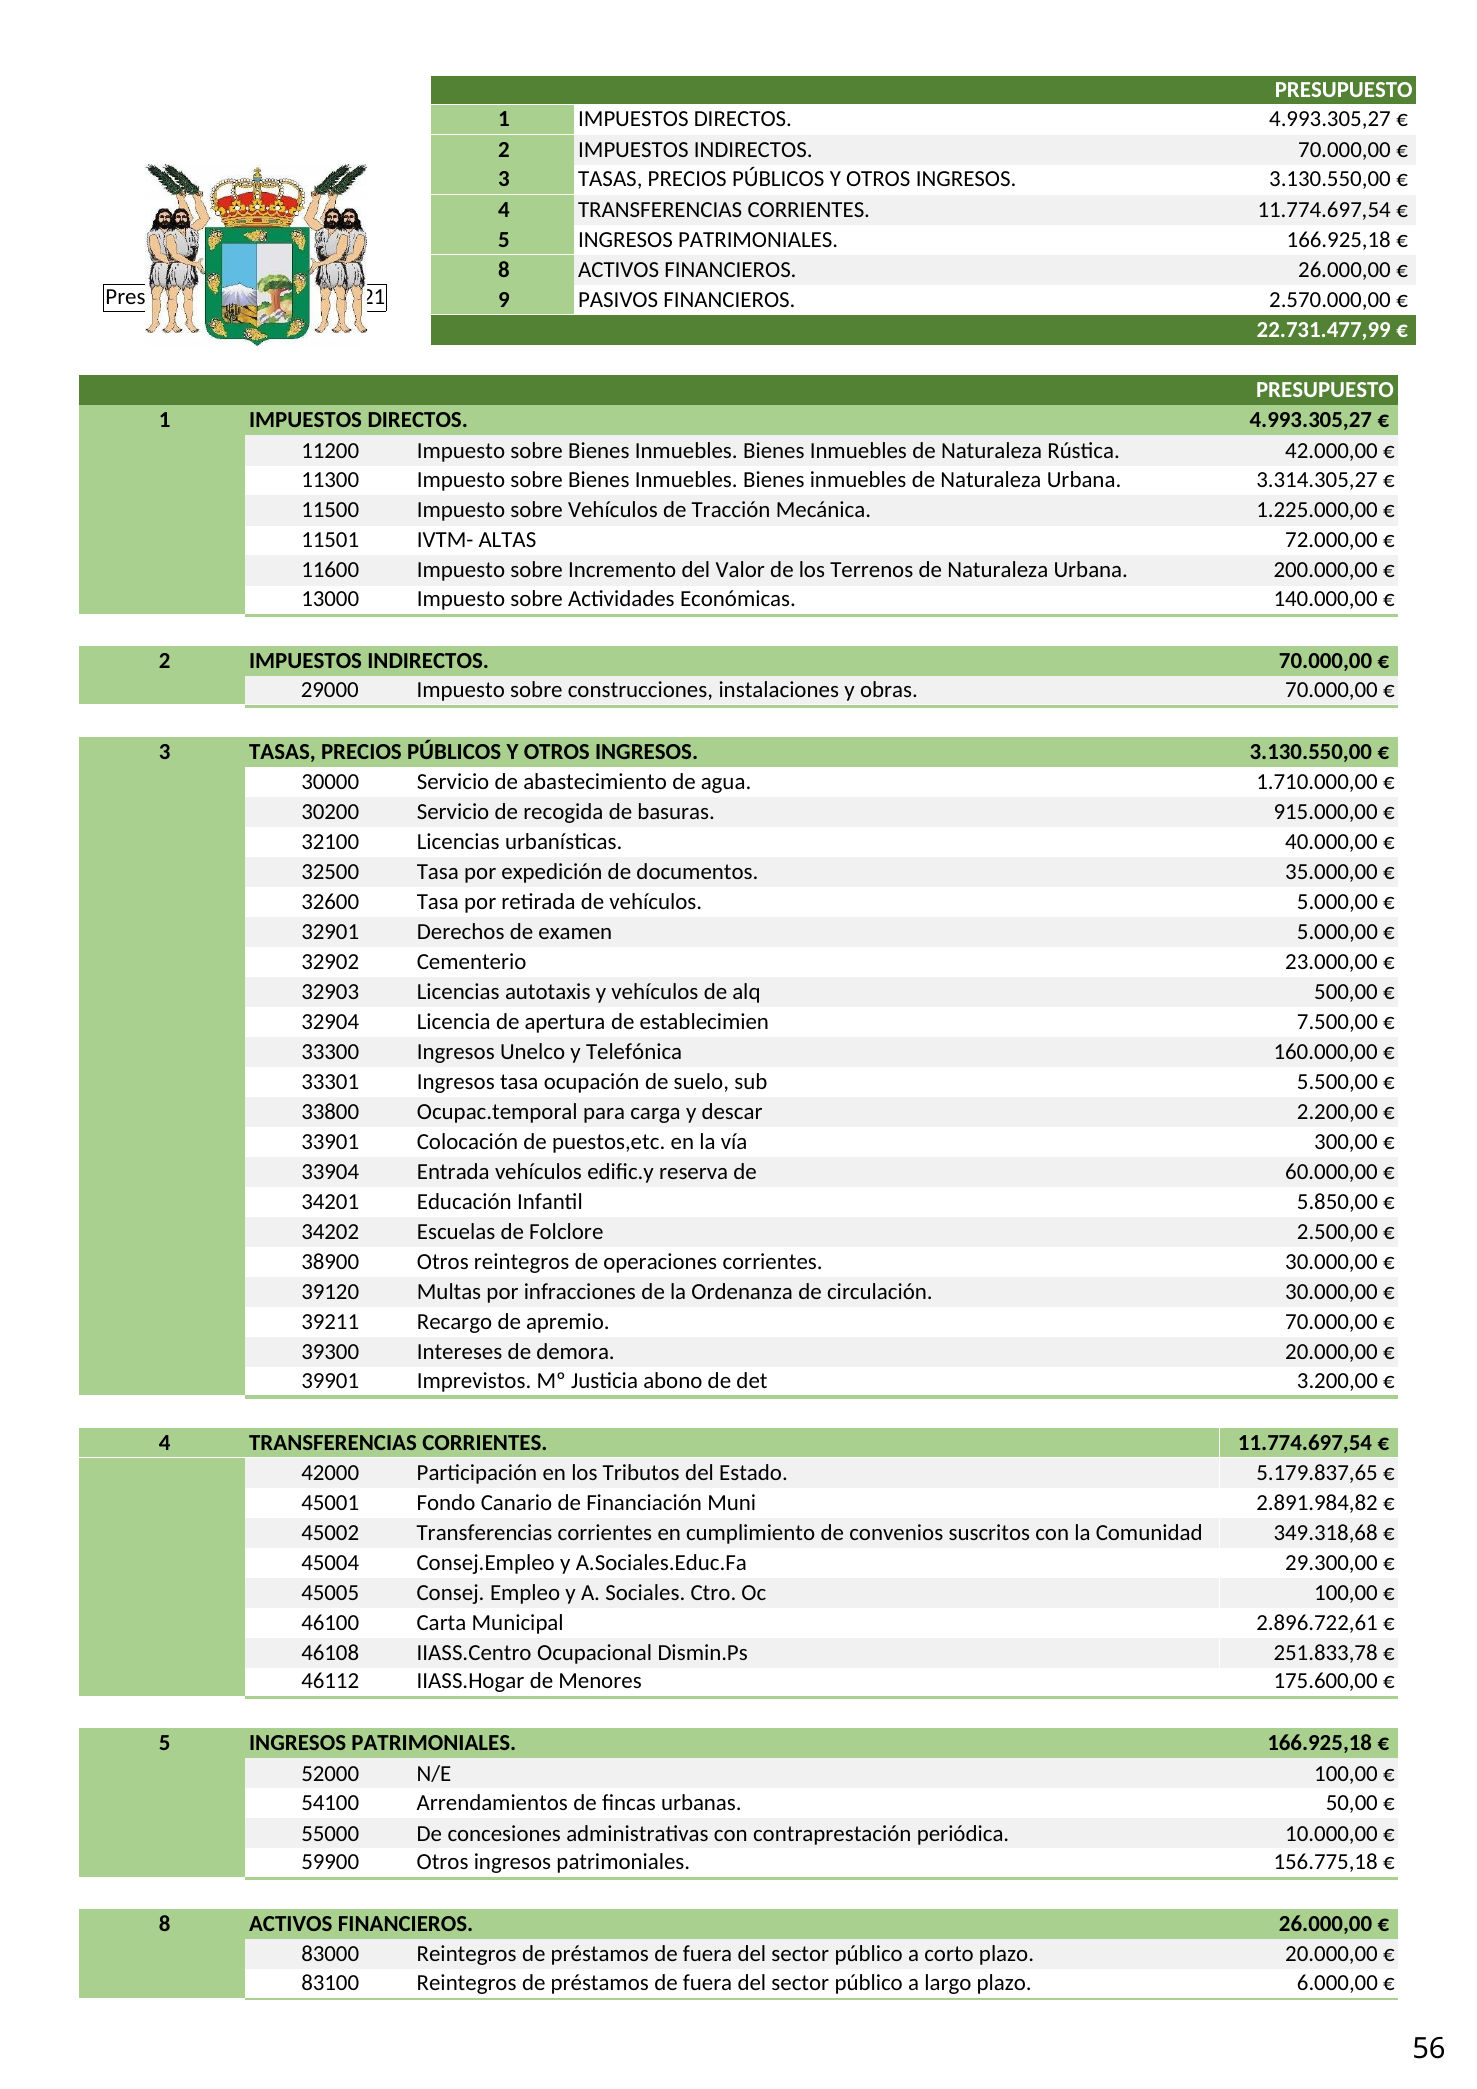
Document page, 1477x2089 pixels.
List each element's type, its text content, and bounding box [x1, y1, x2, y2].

table_cell 32903 [245, 977, 388, 1007]
table_cell 500,00 € [1090, 977, 1398, 1007]
table_header 4 [79, 1428, 245, 1457]
text 70.000,00 € [1136, 135, 1407, 163]
table_cell 39300 [245, 1337, 388, 1367]
table_cell Tasa por expedición de documentos. [388, 857, 1090, 887]
table_header 70.000,00 € [1098, 646, 1398, 676]
table_cell 11600 [245, 555, 388, 586]
text TRANSFERENCIAS CORRIENTES. [578, 195, 1136, 223]
subtitle 56 [67, 2027, 1445, 2067]
table_cell 54100 [245, 1789, 388, 1818]
table_cell 13000 [245, 586, 388, 614]
table_cell 35.000,00 € [1090, 857, 1398, 887]
table_cell 160.000,00 € [1090, 1037, 1398, 1067]
table_cell 5.000,00 € [1090, 887, 1398, 917]
table_cell IIASS.Hogar de Menores [388, 1668, 1219, 1696]
text 8 [433, 255, 574, 283]
table_cell Servicio de recogida de basuras. [388, 797, 1090, 827]
table_cell 46112 [245, 1668, 388, 1696]
table_cell 140.000,00 € [1187, 586, 1398, 614]
table_cell 100,00 € [1138, 1758, 1398, 1788]
table_cell Carta Municipal [388, 1608, 1219, 1637]
table_cell Ingresos Unelco y Telefónica [388, 1037, 1090, 1067]
table_cell 34201 [245, 1187, 388, 1217]
table_cell 55000 [245, 1818, 388, 1848]
table_cell IMPUESTOS DIRECTOS. [245, 405, 1187, 435]
table_header 11.774.697,54 € [1220, 1428, 1398, 1457]
table_cell IVTM- ALTAS [388, 526, 1187, 555]
table_cell Impuesto sobre Vehículos de Tracción Mecánica. [388, 495, 1187, 526]
table_cell Educación Infantil [388, 1187, 1090, 1217]
table_cell IIASS.Centro Ocupacional Dismin.Ps [388, 1638, 1219, 1668]
table_cell Impuesto sobre construcciones, instalaciones y obras. [388, 676, 1098, 704]
table_cell [79, 767, 245, 1395]
table_cell Licencias urbanísticas. [388, 827, 1090, 857]
table_cell 915.000,00 € [1090, 797, 1398, 827]
table_header 3.130.550,00 € [1090, 737, 1398, 767]
table_cell 45005 [245, 1578, 388, 1608]
table_cell Consej.Empleo y A.Sociales.Educ.Fa [388, 1548, 1219, 1577]
table_cell 3.200,00 € [1090, 1367, 1398, 1395]
table_cell 32904 [245, 1007, 388, 1037]
table_cell 33901 [245, 1127, 388, 1157]
table_cell Impuesto sobre Bienes Inmuebles. Bienes Inmuebles de Naturaleza Rústica. [388, 435, 1187, 466]
text 26.000,00 € [1136, 255, 1407, 283]
table_cell Escuelas de Folclore [388, 1217, 1090, 1247]
text 3 [433, 165, 574, 192]
table_cell 2.200,00 € [1090, 1097, 1398, 1127]
table_cell Participación en los Tributos del Estado. [388, 1458, 1219, 1488]
table_header 166.925,18 € [1138, 1728, 1398, 1758]
table_cell Multas por infracciones de la Ordenanza de circulación. [388, 1277, 1090, 1307]
table_cell 2.500,00 € [1090, 1217, 1398, 1247]
table_cell 11200 [245, 435, 388, 466]
table_cell Reintegros de préstamos de fuera del sector público a corto plazo. [388, 1939, 1155, 1969]
table_cell [79, 435, 245, 614]
table_cell 42000 [245, 1458, 388, 1488]
table_cell Cementerio [388, 947, 1090, 977]
table_cell 1 [79, 405, 245, 435]
table_cell 30.000,00 € [1090, 1247, 1398, 1277]
table_cell 32500 [245, 857, 388, 887]
table_cell 70.000,00 € [1090, 1307, 1398, 1337]
table_cell Otros reintegros de operaciones corrientes. [388, 1247, 1090, 1277]
table_cell 1.225.000,00 € [1187, 495, 1398, 526]
text 11.774.697,54 € [1136, 195, 1407, 223]
table_cell 5.850,00 € [1090, 1187, 1398, 1217]
table_cell 2.896.722,61 € [1220, 1608, 1398, 1637]
table_cell 29.300,00 € [1220, 1548, 1398, 1577]
text 5 [433, 225, 574, 252]
table_cell 11501 [245, 526, 388, 555]
table_header TRANSFERENCIAS CORRIENTES. [245, 1428, 1219, 1457]
text PASIVOS FINANCIEROS. [578, 285, 1136, 312]
table_cell Recargo de apremio. [388, 1307, 1090, 1337]
table_cell 2.891.984,82 € [1220, 1488, 1398, 1517]
table_cell 39211 [245, 1307, 388, 1337]
text IMPUESTOS INDIRECTOS. [578, 135, 1136, 163]
table_header 5 [79, 1728, 245, 1758]
table_cell Impuesto sobre Bienes Inmuebles. Bienes inmuebles de Naturaleza Urbana. [388, 466, 1187, 495]
table_cell 20.000,00 € [1155, 1939, 1398, 1969]
table_cell 33904 [245, 1157, 388, 1187]
table_cell Colocación de puestos,etc. en la vía [388, 1127, 1090, 1157]
table_cell 33301 [245, 1067, 388, 1097]
text TASAS, PRECIOS PÚBLICOS Y OTROS INGRESOS. [578, 165, 1136, 192]
table_cell 45001 [245, 1488, 388, 1517]
table_cell Derechos de examen [388, 917, 1090, 947]
table_header 2 [79, 646, 245, 676]
table_cell 32902 [245, 947, 388, 977]
text 2.570.000,00 € [1136, 285, 1407, 312]
table_cell 5.179.837,65 € [1220, 1458, 1398, 1488]
table_cell 3.314.305,27 € [1187, 466, 1398, 495]
table_cell 32600 [245, 887, 388, 917]
table_cell 20.000,00 € [1090, 1337, 1398, 1367]
table_cell 5.000,00 € [1090, 917, 1398, 947]
table_cell Imprevistos. Mº Justicia abono de det [388, 1367, 1090, 1395]
table_cell Fondo Canario de Financiación Muni [388, 1488, 1219, 1517]
table_header 3 [79, 737, 245, 767]
table_cell 50,00 € [1138, 1789, 1398, 1818]
table_cell 100,00 € [1220, 1578, 1398, 1608]
table_cell Arrendamientos de fincas urbanas. [388, 1789, 1138, 1818]
table_cell 6.000,00 € [1155, 1969, 1398, 1998]
table_cell [79, 1939, 245, 1998]
table_cell 70.000,00 € [1098, 676, 1398, 704]
table_cell 11500 [245, 495, 388, 526]
table_header ACTIVOS FINANCIEROS. [245, 1909, 1155, 1939]
table_cell 1.710.000,00 € [1090, 767, 1398, 797]
table_cell Consej. Empleo y A. Sociales. Ctro. Oc [388, 1578, 1219, 1608]
table_cell 23.000,00 € [1090, 947, 1398, 977]
table_cell Licencias autotaxis y vehículos de alq [388, 977, 1090, 1007]
table_cell 251.833,78 € [1220, 1638, 1398, 1668]
table_cell 156.775,18 € [1138, 1849, 1398, 1877]
table_cell 300,00 € [1090, 1127, 1398, 1157]
text 1 [433, 105, 574, 132]
table_cell 30200 [245, 797, 388, 827]
table_cell [79, 1458, 245, 1696]
table_cell 32901 [245, 917, 388, 947]
table_cell 83000 [245, 1939, 388, 1969]
table_cell 34202 [245, 1217, 388, 1247]
text 2 [433, 135, 574, 163]
table_cell 39120 [245, 1277, 388, 1307]
table_header INGRESOS PATRIMONIALES. [245, 1728, 1138, 1758]
text IMPUESTOS DIRECTOS. [578, 105, 1136, 132]
table_header PRESUPUESTO [79, 375, 1398, 405]
table_cell 52000 [245, 1758, 388, 1788]
text ACTIVOS FINANCIEROS. [578, 255, 1136, 283]
table_cell Impuesto sobre Incremento del Valor de los Terrenos de Naturaleza Urbana. [388, 555, 1187, 586]
picture [145, 164, 368, 346]
table_header IMPUESTOS INDIRECTOS. [245, 646, 1098, 676]
table_cell Entrada vehículos edific.y reserva de [388, 1157, 1090, 1187]
table_cell Transferencias corrientes en cumplimiento de convenios suscritos con la Comunidad [388, 1518, 1219, 1548]
table_cell Servicio de abastecimiento de agua. [388, 767, 1090, 797]
table_cell 33300 [245, 1037, 388, 1067]
table_cell De concesiones administrativas con contraprestación periódica. [388, 1818, 1138, 1848]
text 4 [433, 195, 574, 223]
table_header TASAS, PRECIOS PÚBLICOS Y OTROS INGRESOS. [245, 737, 1090, 767]
table_cell Intereses de demora. [388, 1337, 1090, 1367]
table_header 8 [79, 1909, 245, 1939]
text INGRESOS PATRIMONIALES. [578, 225, 1136, 252]
table_cell 60.000,00 € [1090, 1157, 1398, 1187]
text 3.130.550,00 € [1136, 165, 1407, 192]
table_cell 39901 [245, 1367, 388, 1395]
table_cell Ingresos tasa ocupación de suelo, sub [388, 1067, 1090, 1097]
table_cell 38900 [245, 1247, 388, 1277]
table_cell 83100 [245, 1969, 388, 1998]
text 9 [433, 285, 574, 312]
table_cell [79, 1758, 245, 1877]
table_cell Reintegros de préstamos de fuera del sector público a largo plazo. [388, 1969, 1155, 1998]
table_cell 30000 [245, 767, 388, 797]
table_header 26.000,00 € [1155, 1909, 1398, 1939]
table_cell 200.000,00 € [1187, 555, 1398, 586]
table_cell Tasa por retirada de vehículos. [388, 887, 1090, 917]
text 4.993.305,27 € [1136, 105, 1407, 132]
table_cell 175.600,00 € [1220, 1668, 1398, 1696]
table_cell 33800 [245, 1097, 388, 1127]
table_cell 59900 [245, 1849, 388, 1877]
text 166.925,18 € [1136, 225, 1407, 252]
table_cell 32100 [245, 827, 388, 857]
table_cell 349.318,68 € [1220, 1518, 1398, 1548]
table_cell Licencia de apertura de establecimien [388, 1007, 1090, 1037]
table_cell 29000 [245, 676, 388, 704]
table_cell Otros ingresos patrimoniales. [388, 1849, 1138, 1877]
table_cell 72.000,00 € [1187, 526, 1398, 555]
table_cell 10.000,00 € [1138, 1818, 1398, 1848]
table_cell Impuesto sobre Actividades Económicas. [388, 586, 1187, 614]
table_cell 7.500,00 € [1090, 1007, 1398, 1037]
table_cell 30.000,00 € [1090, 1277, 1398, 1307]
table_cell [79, 676, 245, 704]
text 22.731.477,99 € [431, 315, 1407, 343]
table_cell 46108 [245, 1638, 388, 1668]
table_cell 5.500,00 € [1090, 1067, 1398, 1097]
text PRESUPUESTO [431, 76, 1413, 102]
table_cell Ocupac.temporal para carga y descar [388, 1097, 1090, 1127]
table_cell 45002 [245, 1518, 388, 1548]
table_cell 45004 [245, 1548, 388, 1577]
table_cell 4.993.305,27 € [1187, 405, 1398, 435]
table_cell 42.000,00 € [1187, 435, 1398, 466]
table_cell N/E [388, 1758, 1138, 1788]
table_cell 11300 [245, 466, 388, 495]
table_cell 40.000,00 € [1090, 827, 1398, 857]
table_cell 46100 [245, 1608, 388, 1637]
